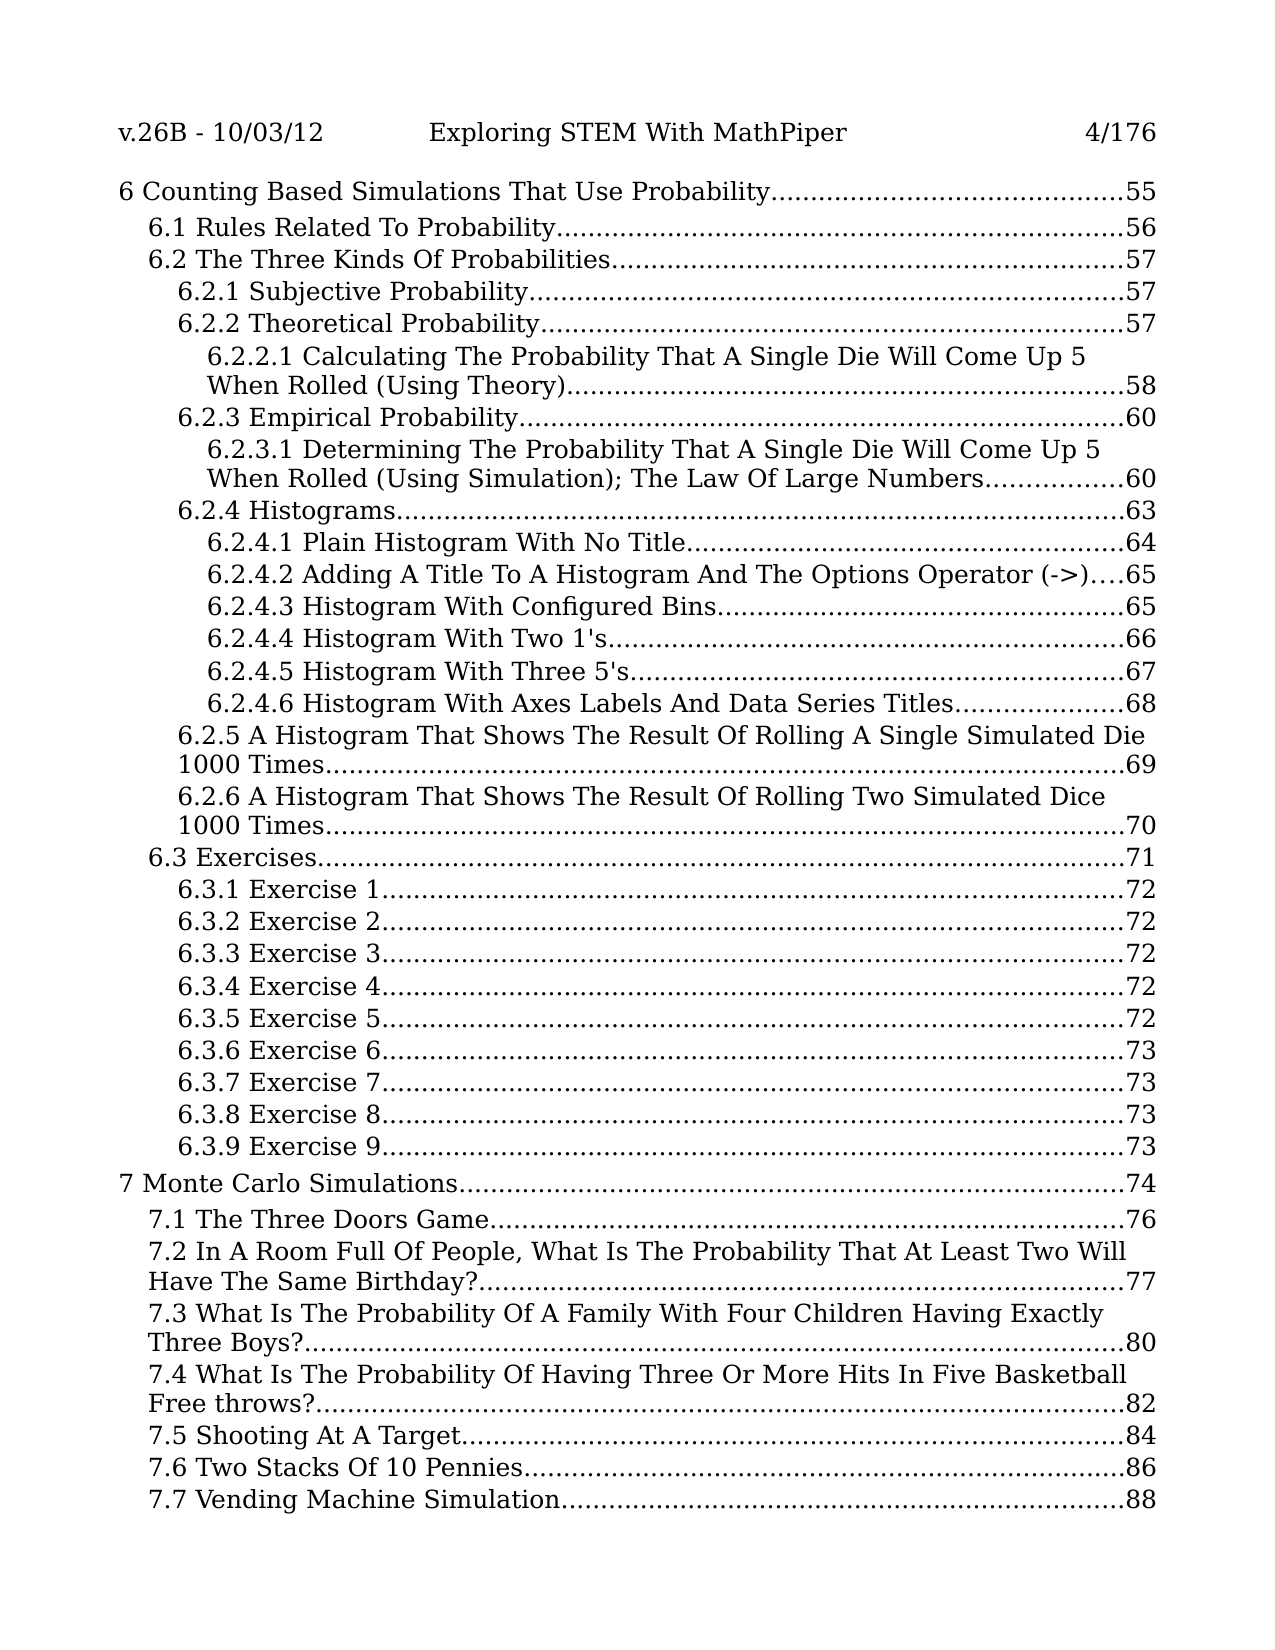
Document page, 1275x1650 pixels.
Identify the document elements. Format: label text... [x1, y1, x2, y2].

text 6.3.6 Exercise 6 73 [177, 1036, 1157, 1065]
text 7.1 The Three Doors Game 76 [148, 1206, 1157, 1235]
text 6.2 The Three Kinds Of Probabilities 57 [148, 246, 1157, 275]
text 6.3.9 Exercise 9 73 [177, 1132, 1157, 1161]
text 6.2.4.2 Adding A Title To A Histogram And The Options Operator (->) 65 [207, 561, 1157, 590]
text 6.3.7 Exercise 7 73 [177, 1068, 1157, 1097]
text 6.2.3 Empirical Probability 60 [177, 403, 1157, 432]
text 6.3.1 Exercise 1 72 [177, 876, 1157, 905]
text 6.3.3 Exercise 3 72 [177, 940, 1157, 969]
text 7.2 In A Room Full Of People, What Is The Probability That At Least Two Will Have The Same Birthday? 77 [148, 1238, 1157, 1296]
text 6.2.1 Subjective Probability 57 [177, 278, 1157, 307]
text 7.6 Two Stacks Of 10 Pennies 86 [148, 1453, 1157, 1483]
text 6.2.5 A Histogram That Shows The Result Of Rolling A Single Simulated Die 1000 Times 69 [177, 721, 1157, 779]
text 7.4 What Is The Probability Of Having Three Or More Hits In Five Basketball Free throws? 82 [148, 1360, 1157, 1418]
text 6.3.5 Exercise 5 72 [177, 1004, 1157, 1033]
text 7.3 What Is The Probability Of A Family With Four Children Having Exactly Three Boys? 80 [148, 1299, 1157, 1357]
text 7.5 Shooting At A Target 84 [148, 1421, 1157, 1451]
text 7.7 Vending Machine Simulation 88 [148, 1486, 1157, 1515]
text 6.2.4.6 Histogram With Axes Labels And Data Series Titles 68 [207, 689, 1157, 718]
text 6.2.4.1 Plain Histogram With No Title 64 [207, 528, 1157, 558]
text 6.3.2 Exercise 2 72 [177, 908, 1157, 937]
text 6.3.8 Exercise 8 73 [177, 1100, 1157, 1129]
text 7 Monte Carlo Simulations 74 [118, 1169, 1157, 1198]
text 6.2.4.4 Histogram With Two 1's 66 [207, 625, 1157, 654]
text 6 Counting Based Simulations That Use Probability 55 [118, 177, 1157, 206]
text 6.3.4 Exercise 4 72 [177, 972, 1157, 1001]
text 6.1 Rules Related To Probability 56 [148, 213, 1157, 243]
text 6.3 Exercises 71 [148, 843, 1157, 873]
text 6.2.6 A Histogram That Shows The Result Of Rolling Two Simulated Dice 1000 Times 70 [177, 782, 1157, 841]
text 6.2.4.5 Histogram With Three 5's 67 [207, 657, 1157, 686]
text 6.2.2 Theoretical Probability 57 [177, 310, 1157, 339]
text 6.2.2.1 Calculating The Probability That A Single Die Will Come Up 5 When Rolled (Using Theory) 58 [207, 342, 1157, 400]
text 6.2.4 Histograms 63 [177, 496, 1157, 526]
text 6.2.3.1 Determining The Probability That A Single Die Will Come Up 5 When Rolled (Using Simulation); The Law Of Large Numbers 60 [207, 435, 1157, 493]
text 6.2.4.3 Histogram With Configured Bins 65 [207, 593, 1157, 622]
